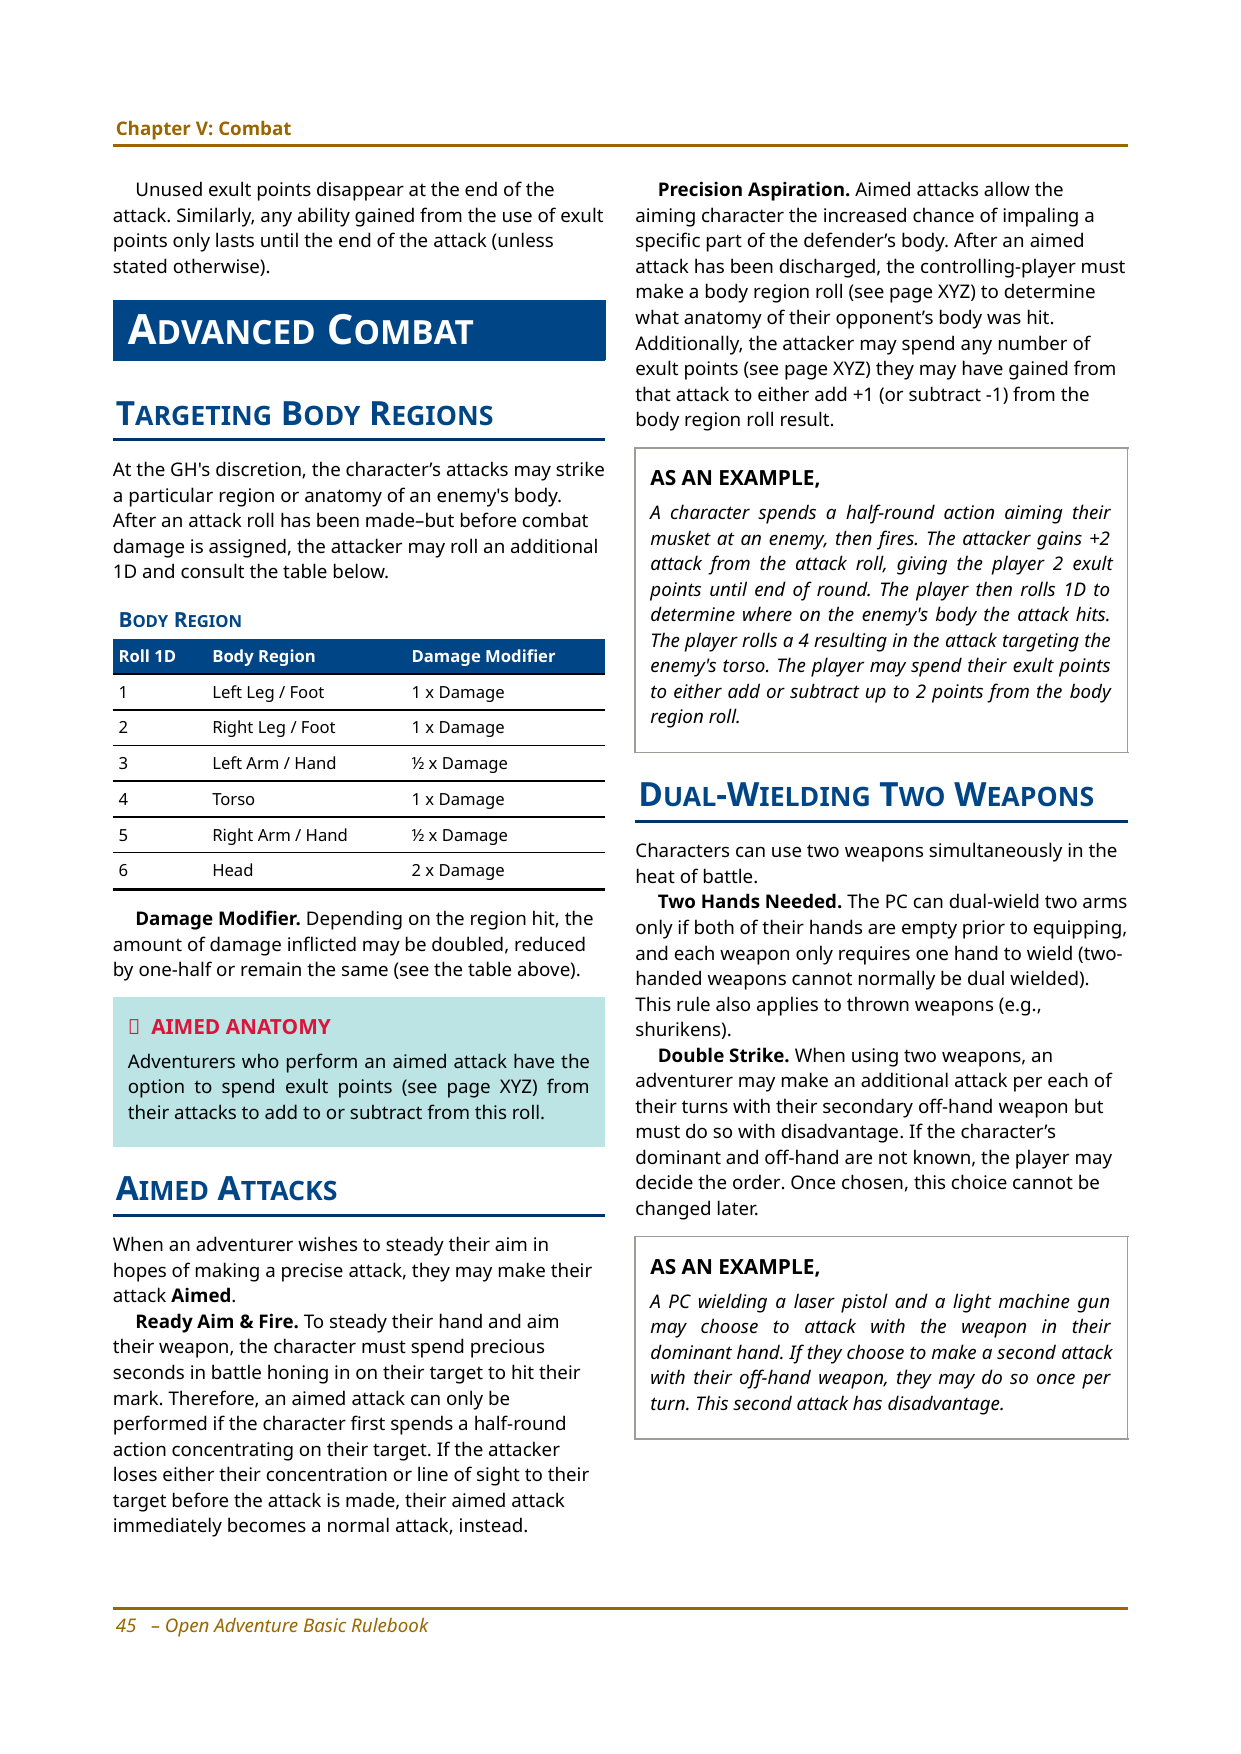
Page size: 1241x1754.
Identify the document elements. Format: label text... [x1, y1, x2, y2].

table_cell 1 x Damage [406, 675, 605, 709]
text Precision Aspiration. Aimed attacks allow the aiming character the increased chance of impaling a specific part of the defender’s body. After an aimed attack has been discharged, the controlling-player must make a body region roll (see page XYZ) to determine what anatomy of their opponent’s body was hit. Additionally, the attacker may spend any number of exult points (see page XYZ) they may have gained from that attack to either add +1 (or subtract -1) from the body region roll result. [635, 177, 1128, 432]
table_cell Left Leg / Foot [206, 675, 406, 709]
text Characters can use two weapons simultaneously in the heat of battle. [635, 838, 1128, 889]
table_header  Aimed Anatomy Adventurers who perform an aimed attack have the option to spend exult points (see page XYZ) from their attacks to add to or subtract from this roll. [113, 997, 605, 1147]
text At the GH's discretion, the character’s attacks may strike a particular region or anatomy of an enemy's body. After an attack roll has been made–but before combat damage is assigned, the attacker may roll an additional 1D and consult the table below. [113, 456, 605, 584]
table_cell Right Arm / Hand [206, 818, 406, 852]
table_cell Right Leg / Foot [206, 711, 406, 744]
subtitle Advanced Combat [114, 301, 605, 360]
table_cell Roll 1D [113, 639, 206, 673]
table_cell Left Arm / Hand [206, 746, 406, 780]
table_header As An Example, A PC wielding a laser pistol and a light machine gun may choose to attack with the weapon in their dominant hand. If they choose to make a second attack with their off-hand weapon, they may do so once per turn. This second attack has disadvantage. [636, 1237, 1127, 1438]
table_cell Damage Modifier [406, 639, 605, 673]
table_cell 6 [113, 853, 206, 887]
table_cell 4 [113, 782, 206, 816]
table_cell 1 x Damage [406, 711, 605, 744]
table_cell 2 [113, 711, 206, 744]
table_header As An Example, A character spends a half-round action aiming their musket at an enemy, then fires. The attacker gains +2 attack from the attack roll, giving the player 2 exult points until end of round. The player then rolls 1D to determine where on the enemy's body the attack hits. The player rolls a 4 resulting in the attack targeting the enemy's torso. The player may spend their exult points to either add or subtract up to 2 points from the body region roll. [636, 449, 1127, 752]
text Double Strike. When using two weapons, an adventurer may make an additional attack per each of their turns with their secondary off-hand weapon but must do so with disadvantage. If the character’s dominant and off-hand are not known, the player may decide the order. Once chosen, this choice cannot be changed later. [635, 1042, 1128, 1221]
table_cell ½ x Damage [406, 746, 605, 780]
table_header Body Region [113, 599, 605, 639]
table_cell ½ x Damage [406, 818, 605, 852]
table_cell 3 [113, 746, 206, 780]
table_cell Torso [206, 782, 406, 816]
table_cell 1 [113, 675, 206, 709]
table_cell 2 x Damage [406, 853, 605, 887]
table_cell 1 x Damage [406, 782, 605, 816]
table_cell 5 [113, 818, 206, 852]
text Damage Modifier. Depending on the region hit, the amount of damage inflicted may be doubled, reduced by one-half or remain the same (see the table above). [113, 906, 605, 982]
text When an adventurer wishes to steady their aim in hopes of making a precise attack, they may make their attack Aimed. [113, 1232, 605, 1308]
table_cell Head [206, 853, 406, 887]
table_cell Body Region [206, 639, 406, 673]
text Two Hands Needed. The PC can dual-wield two arms only if both of their hands are empty prior to equipping, and each weapon only requires one hand to wield (two-handed weapons cannot normally be dual wielded). This rule also applies to thrown weapons (e.g., shurikens). [635, 889, 1128, 1042]
text Ready Aim & Fire. To steady their hand and aim their weapon, the character must spend precious seconds in battle honing in on their target to hit their mark. Therefore, an aimed attack can only be performed if the character first spends a half-round action concentrating on their target. If the attacker loses either their concentration or line of sight to their target before the attack is made, their aimed attack immediately becomes a normal attack, instead. [113, 1308, 605, 1538]
text Unused exult points disappear at the end of the attack. Similarly, any ability gained from the use of exult points only lasts until the end of the attack (unless stated otherwise). [113, 177, 605, 279]
